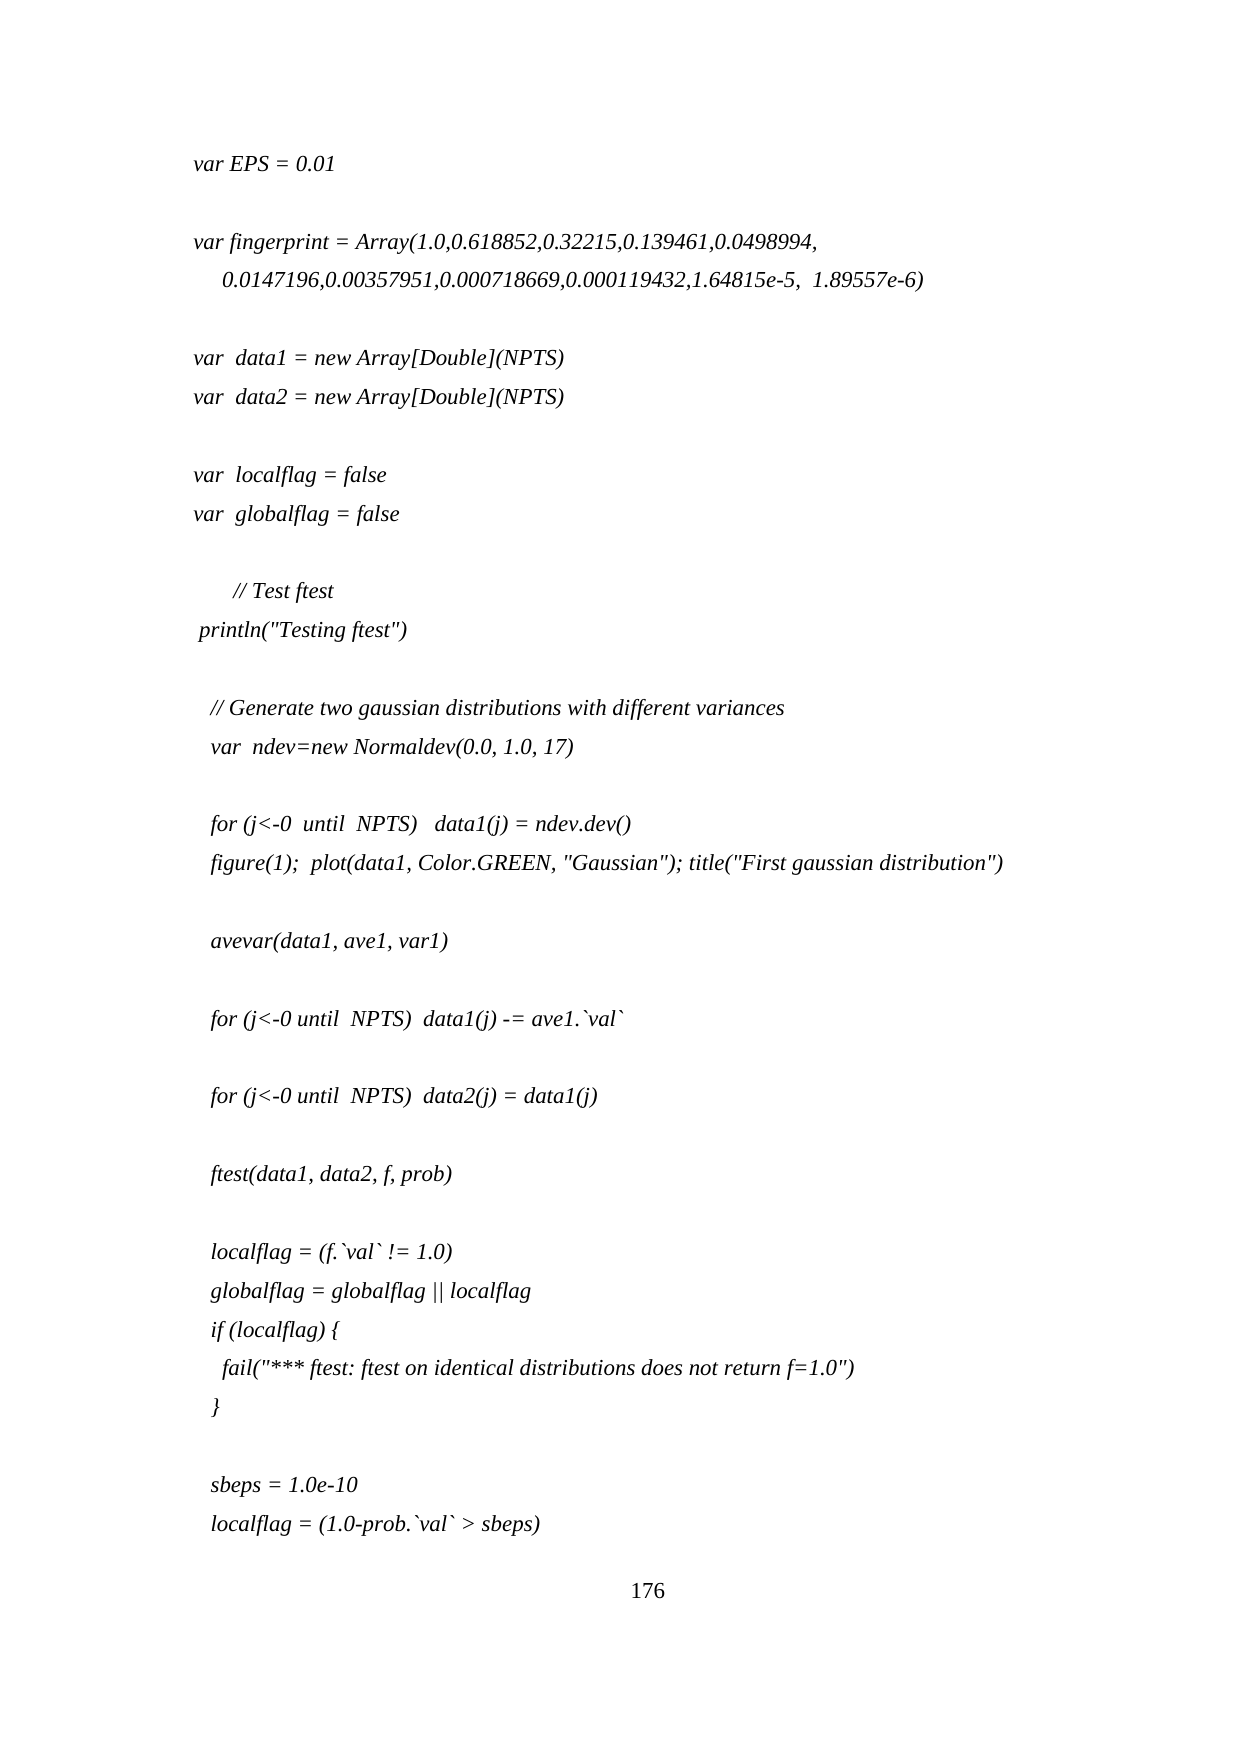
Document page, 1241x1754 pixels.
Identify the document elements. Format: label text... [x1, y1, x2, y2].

text var data2 = new Array[Double](NPTS) [187, 383, 1108, 409]
text var data1 = new Array[Double](NPTS) [187, 344, 1108, 371]
text var fingerprint = Array(1.0,0.618852,0.32215,0.139461,0.0498994, [187, 228, 1108, 254]
text for (j<-0 until NPTS) data1(j) = ndev.dev() [187, 811, 1108, 837]
text sbeps = 1.0e-10 [187, 1471, 1108, 1497]
text // Generate two gaussian distributions with different variances [187, 694, 1108, 720]
text globalflag = globalflag || localflag [187, 1277, 1108, 1303]
text 0.0147196,0.00357951,0.000718669,0.000119432,1.64815e-5, 1.89557e-6) [187, 267, 1108, 293]
text for (j<-0 until NPTS) data1(j) -= ave1.`val` [187, 1005, 1108, 1031]
text figure(1); plot(data1, Color.GREEN, "Gaussian"); title("First gaussian distribution") [187, 849, 1108, 876]
text avevar(data1, ave1, var1) [187, 927, 1108, 953]
text } [187, 1393, 1108, 1420]
text localflag = (1.0-prob.`val` > sbeps) [187, 1510, 1108, 1536]
text if (localflag) { [187, 1316, 1108, 1342]
text var localflag = false [187, 461, 1108, 487]
text ftest(data1, data2, f, prob) [187, 1160, 1108, 1187]
text println("Testing ftest") [187, 616, 1108, 643]
text var EPS = 0.01 [187, 150, 1108, 176]
text var globalflag = false [187, 500, 1108, 526]
text fail("*** ftest: ftest on identical distributions does not return f=1.0") [187, 1354, 1108, 1381]
text localflag = (f.`val` != 1.0) [187, 1238, 1108, 1264]
text var ndev=new Normaldev(0.0, 1.0, 17) [187, 733, 1108, 759]
text for (j<-0 until NPTS) data2(j) = data1(j) [187, 1082, 1108, 1109]
text // Test ftest [187, 577, 1108, 604]
